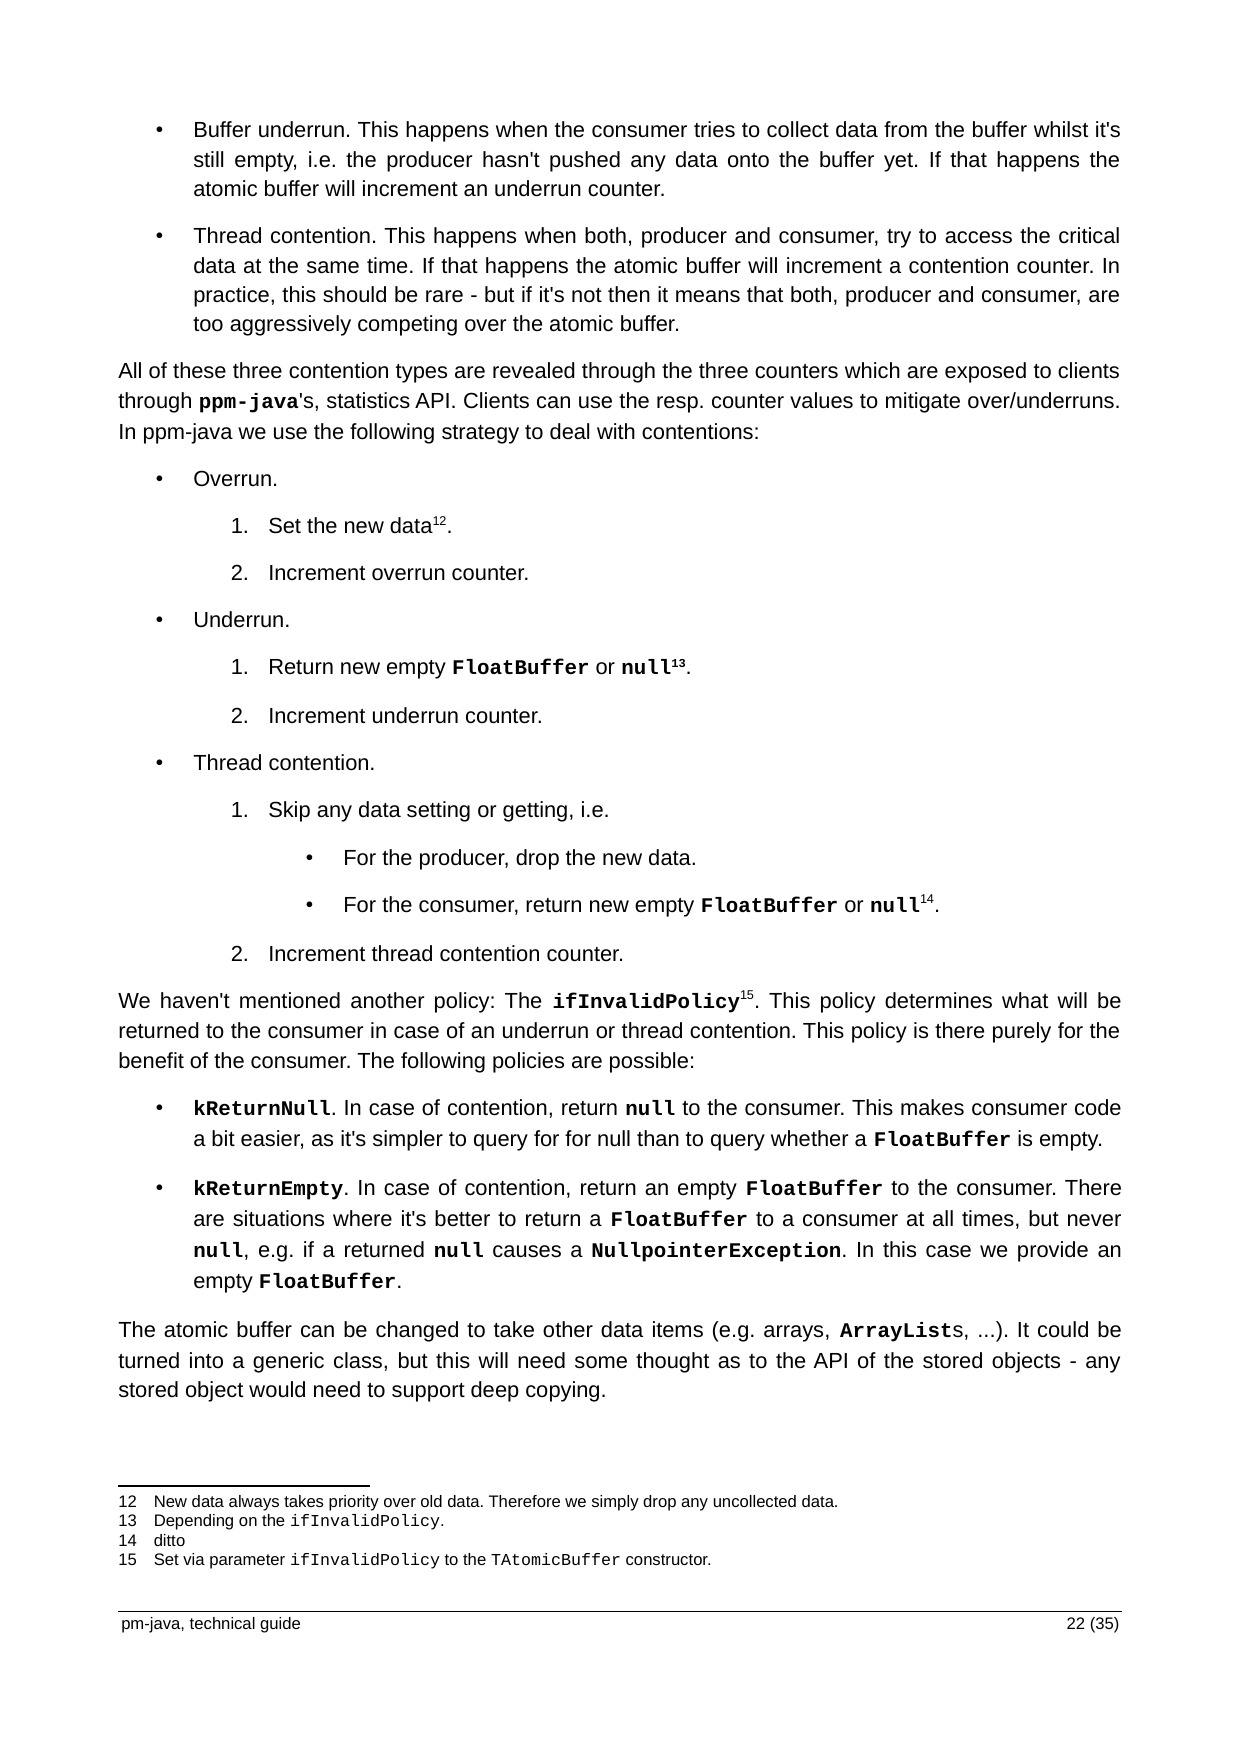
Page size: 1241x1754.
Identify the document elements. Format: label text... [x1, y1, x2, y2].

list Skip any data setting or getting, i.e. [231, 798, 1122, 822]
text We haven't mentioned another policy: The ifInvalidPolicy. This policy determines what will be returned to the consumer in case of an underrun or thread contention. This policy is there purely for the benefit of the consumer. The following policies are possible: [118, 988, 1122, 1073]
list ditto [118, 1531, 1122, 1550]
list Set the new data. [231, 514, 1122, 538]
list Increment underrun counter. [231, 704, 1122, 728]
list For the consumer, return new empty FloatBuffer or null. [306, 892, 1122, 918]
list Overrun. [156, 467, 1122, 491]
list kReturnEmpty. In case of contention, return an empty FloatBuffer to the consumer. There are situations where it's better to return a FloatBuffer to a consumer at all times, but never null, e.g. if a returned null causes a NullpointerException. In this case we provide an empty FloatBuffer. [156, 1176, 1122, 1294]
list Thread contention. This happens when both, producer and consumer, try to access the critical data at the same time. If that happens the atomic buffer will increment a contention counter. In practice, this should be rare - but if it's not then it means that both, producer and consumer, are too aggressively competing over the atomic buffer. [156, 224, 1122, 337]
text The atomic buffer can be changed to take other data items (e.g. arrays, ArrayLists, ...). It could be turned into a generic class, but this will need some thought as to the API of the stored objects - any stored object would need to support deep copying. [118, 1317, 1122, 1402]
list Underrun. [156, 608, 1122, 632]
list kReturnNull. In case of contention, return null to the consumer. This makes consumer code a bit easier, as it's simpler to query for for null than to query whether a FloatBuffer is empty. [156, 1096, 1122, 1153]
text All of these three contention types are revealed through the three counters which are exposed to clients through ppm-java's, statistics API. Clients can use the resp. counter values to mitigate over/underruns. In ppm-java we use the following strategy to deal with contentions: [118, 359, 1122, 444]
list Increment thread contention counter. [231, 941, 1122, 966]
list Depending on the ifInvalidPolicy. [118, 1511, 1122, 1531]
text Set via parameter ifInvalidPolicy to the TAtomicBuffer constructor. [118, 1550, 1122, 1570]
list New data always takes priority over old data. Therefore we simply drop any uncollected data. [118, 1492, 1122, 1511]
list For the producer, drop the new data. [306, 845, 1122, 869]
list Thread contention. [156, 751, 1122, 775]
list Buffer underrun. This happens when the consumer tries to collect data from the buffer whilst it's still empty, i.e. the producer hasn't pushed any data onto the buffer yet. If that happens the atomic buffer will increment an underrun counter. [156, 118, 1122, 201]
list Increment overrun counter. [231, 561, 1122, 585]
list Return new empty FloatBuffer or null. [231, 655, 1122, 681]
